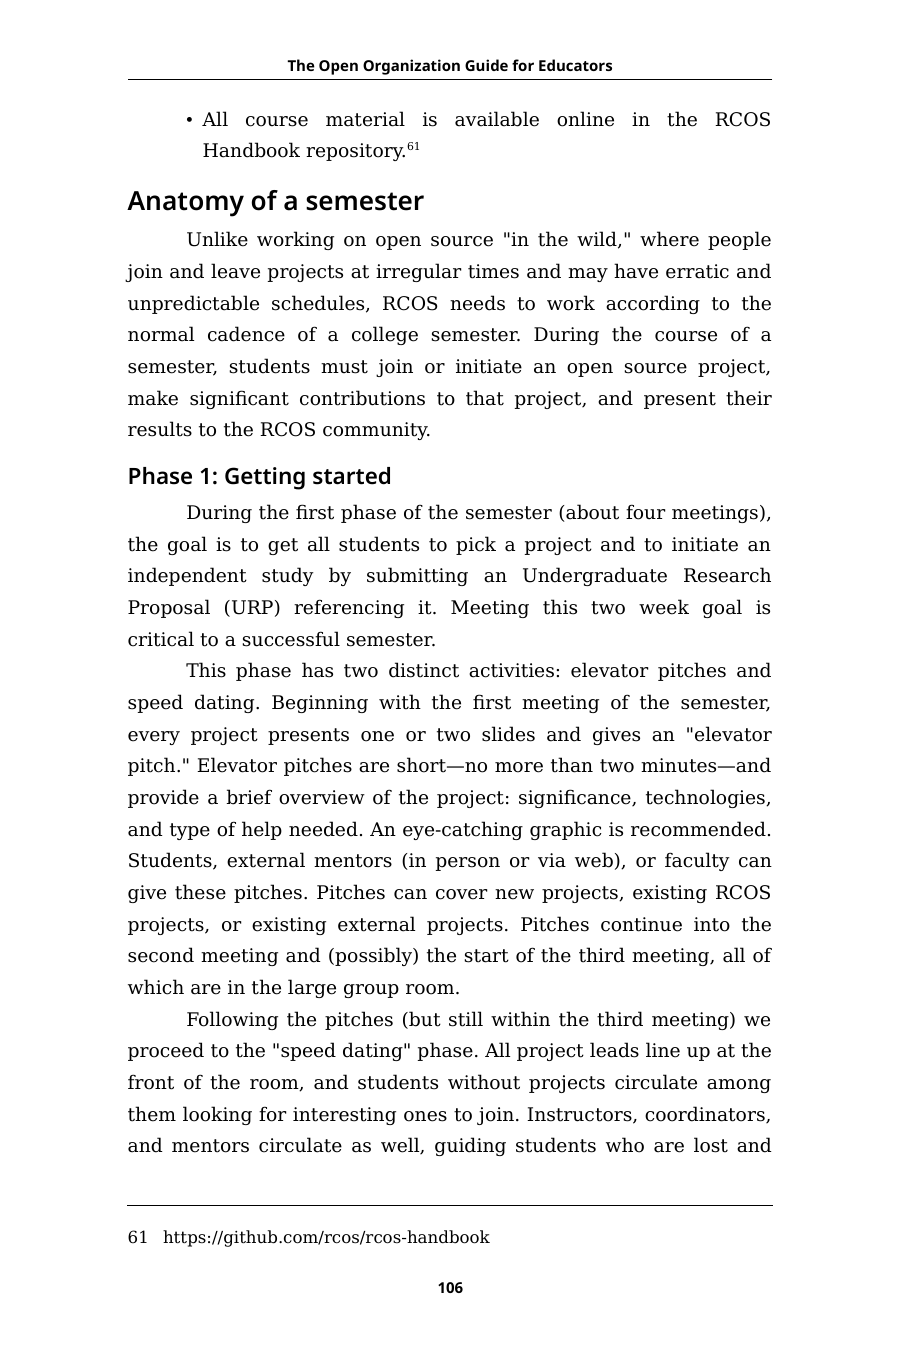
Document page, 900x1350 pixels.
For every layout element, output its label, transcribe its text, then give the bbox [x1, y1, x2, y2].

list All course material is available online in the RCOS Handbook repository. [186, 109, 772, 162]
text During the first phase of the semester (about four meetings), the goal is to get all students to pick a project and to initiate an independent study by submitting an Undergraduate Research Proposal (URP) referencing it. Meeting this two week goal is critical to a successful semester. [127, 502, 772, 651]
subtitle Phase 1: Getting started [127, 464, 772, 489]
subtitle Anatomy of a semester [127, 187, 772, 217]
text Unlike working on open source "in the wild," where people join and leave projects at irregular times and may have erratic and unpredictable schedules, RCOS needs to work according to the normal cadence of a college semester. During the course of a semester, students must join or initiate an open source project, make significant contributions to that project, and present their results to the RCOS community. [127, 229, 772, 441]
text This phase has two distinct activities: elevator pitches and speed dating. Beginning with the first meeting of the semester, every project presents one or two slides and gives an "elevator pitch." Elevator pitches are short—no more than two minutes—and provide a brief overview of the project: significance, technologies, and type of help needed. An eye-catching graphic is recommended. Students, external mentors (in person or via web), or faculty can give these pitches. Pitches can cover new projects, existing RCOS projects, or existing external projects. Pitches continue into the second meeting and (possibly) the start of the third meeting, all of which are in the large group room. [127, 660, 772, 999]
text Following the pitches (but still within the third meeting) we proceed to the "speed dating" phase. All project leads line up at the front of the room, and students without projects circulate among them looking for interesting ones to join. Instructors, coordinators, and mentors circulate as well, guiding students who are lost and [127, 1009, 772, 1157]
list https://github.com/rcos/rcos-handbook [127, 1228, 772, 1247]
